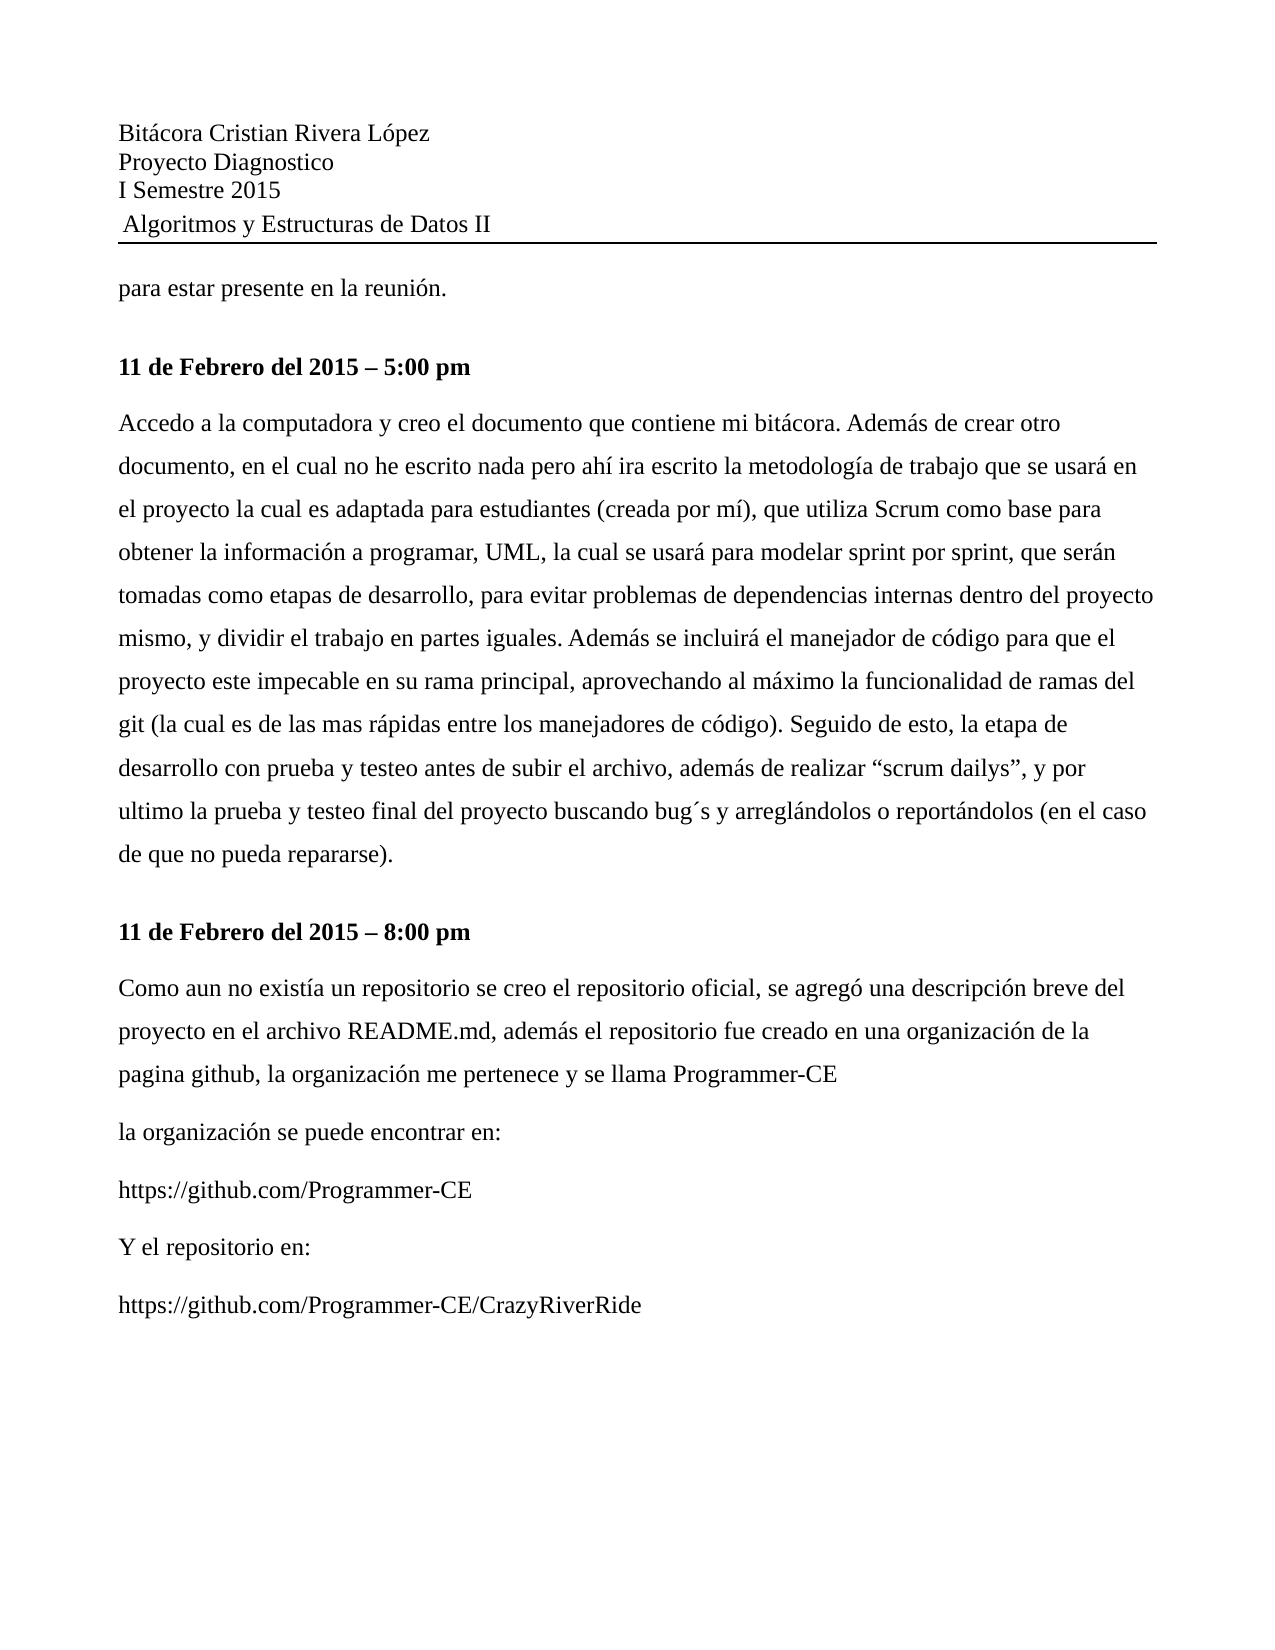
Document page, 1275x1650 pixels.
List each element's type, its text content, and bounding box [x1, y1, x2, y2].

text Accedo a la computadora y creo el documento que contiene mi bitácora. Además de crear otro documento, en el cual no he escrito nada pero ahí ira escrito la metodología de trabajo que se usará en el proyecto la cual es adaptada para estudiantes (creada por mí), que utiliza Scrum como base para obtener la información a programar, UML, la cual se usará para modelar sprint por sprint, que serán tomadas como etapas de desarrollo, para evitar problemas de dependencias internas dentro del proyecto mismo, y dividir el trabajo en partes iguales. Además se incluirá el manejador de código para que el proyecto este impecable en su rama principal, aprovechando al máximo la funcionalidad de ramas del git (la cual es de las mas rápidas entre los manejadores de código). Seguido de esto, la etapa de desarrollo con prueba y testeo antes de subir el archivo, además de realizar “scrum dailys”, y por ultimo la prueba y testeo final del proyecto buscando bug´s y arreglándolos o reportándolos (en el caso de que no pueda repararse). [118, 408, 1157, 868]
text Y el repositorio en: [118, 1232, 1157, 1261]
subtitle 11 de Febrero del 2015 – 8:00 pm [118, 917, 1157, 946]
text https://github.com/Programmer-CE/CrazyRiverRide [118, 1290, 1157, 1319]
text Como aun no existía un repositorio se creo el repositorio oficial, se agregó una descripción breve del proyecto en el archivo README.md, además el repositorio fue creado en una organización de la pagina github, la organización me pertenece y se llama Programmer-CE [118, 973, 1157, 1088]
text para estar presente en la reunión. [118, 273, 1157, 302]
subtitle 11 de Febrero del 2015 – 5:00 pm [118, 352, 1157, 381]
text la organización se puede encontrar en: [118, 1117, 1157, 1146]
text https://github.com/Programmer-CE [118, 1175, 1157, 1203]
